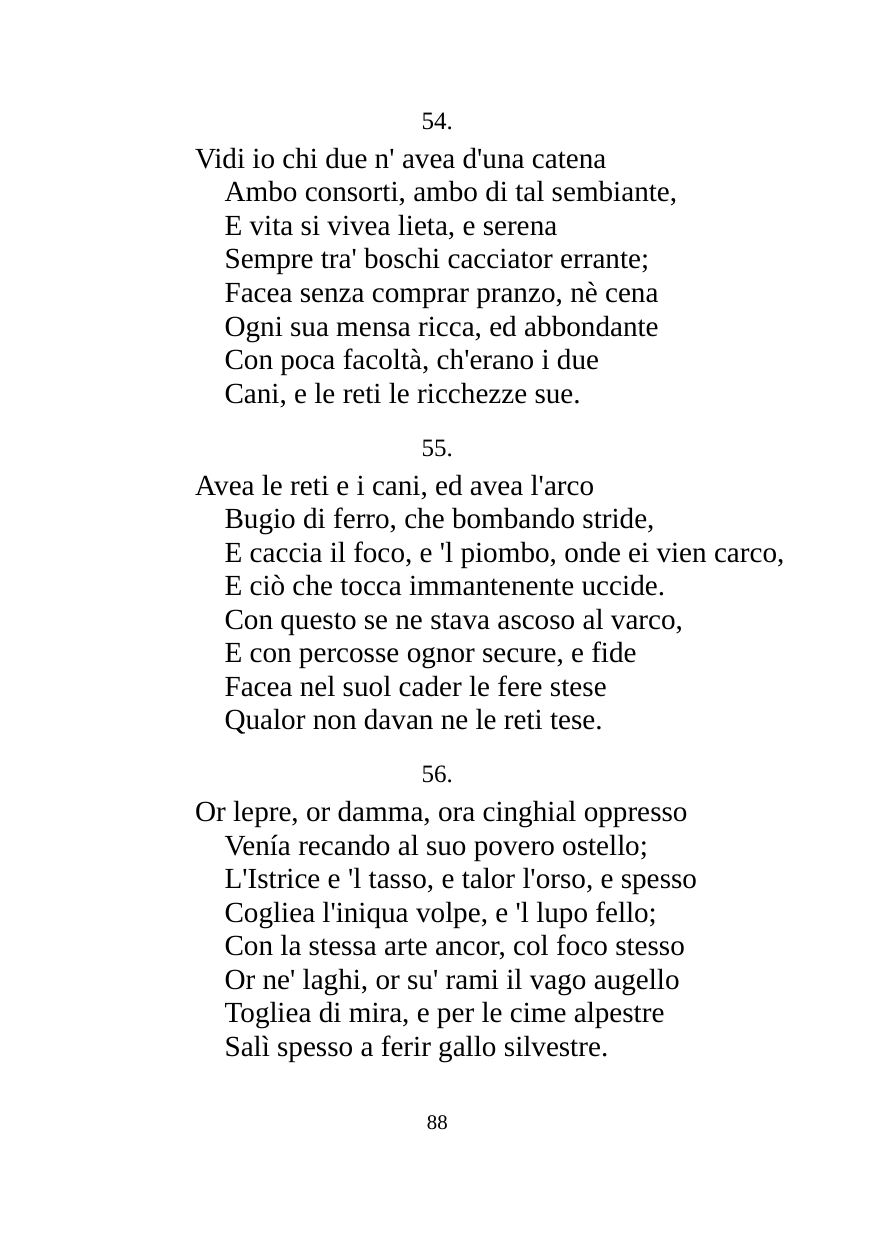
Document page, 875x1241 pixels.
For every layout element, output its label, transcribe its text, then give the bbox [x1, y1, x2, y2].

text E caccia il foco, e 'l piombo, onde ei vien carco, [224, 535, 829, 568]
text Avea le reti e i cani, ed avea l'arco [195, 468, 768, 501]
text Qualor non davan ne le reti tese. [224, 702, 768, 736]
text Ambo consorti, ambo di tal sembiante, [224, 174, 768, 208]
text Or lepre, or damma, ora cinghial oppresso [195, 794, 768, 828]
text E con percosse ognor secure, e fide [224, 635, 768, 669]
text Con la stessa arte ancor, col foco stesso [224, 928, 768, 962]
text Togliea di mira, e per le cime alpestre [224, 996, 768, 1029]
text Or ne' laghi, or su' rami il vago augello [224, 962, 768, 996]
text Cani, e le reti le ricchezze sue. [224, 376, 768, 409]
text E ciò che tocca immantenente uccide. [224, 568, 768, 602]
text Facea nel suol cader le fere stese [224, 669, 768, 702]
text Con poca facoltà, ch'erano i due [224, 342, 768, 376]
text 55. [106, 433, 768, 462]
text Bugio di ferro, che bombando stride, [224, 501, 768, 535]
text 56. [106, 759, 768, 788]
text Facea senza comprar pranzo, nè cena [224, 275, 768, 309]
text E vita si vivea lieta, e serena [224, 208, 768, 242]
text Vidi io chi due n' avea d'una catena [195, 141, 768, 174]
text Con questo se ne stava ascoso al varco, [224, 602, 768, 635]
text Ogni sua mensa ricca, ed abbondante [224, 309, 768, 342]
text Venía recando al suo povero ostello; [224, 828, 768, 861]
text Salì spesso a ferir gallo silvestre. [224, 1029, 768, 1063]
text Cogliea l'iniqua volpe, e 'l lupo fello; [224, 895, 768, 928]
text Sempre tra' boschi cacciator errante; [224, 242, 768, 275]
text L'Istrice e 'l tasso, e talor l'orso, e spesso [224, 861, 768, 895]
text 54. [106, 106, 768, 135]
